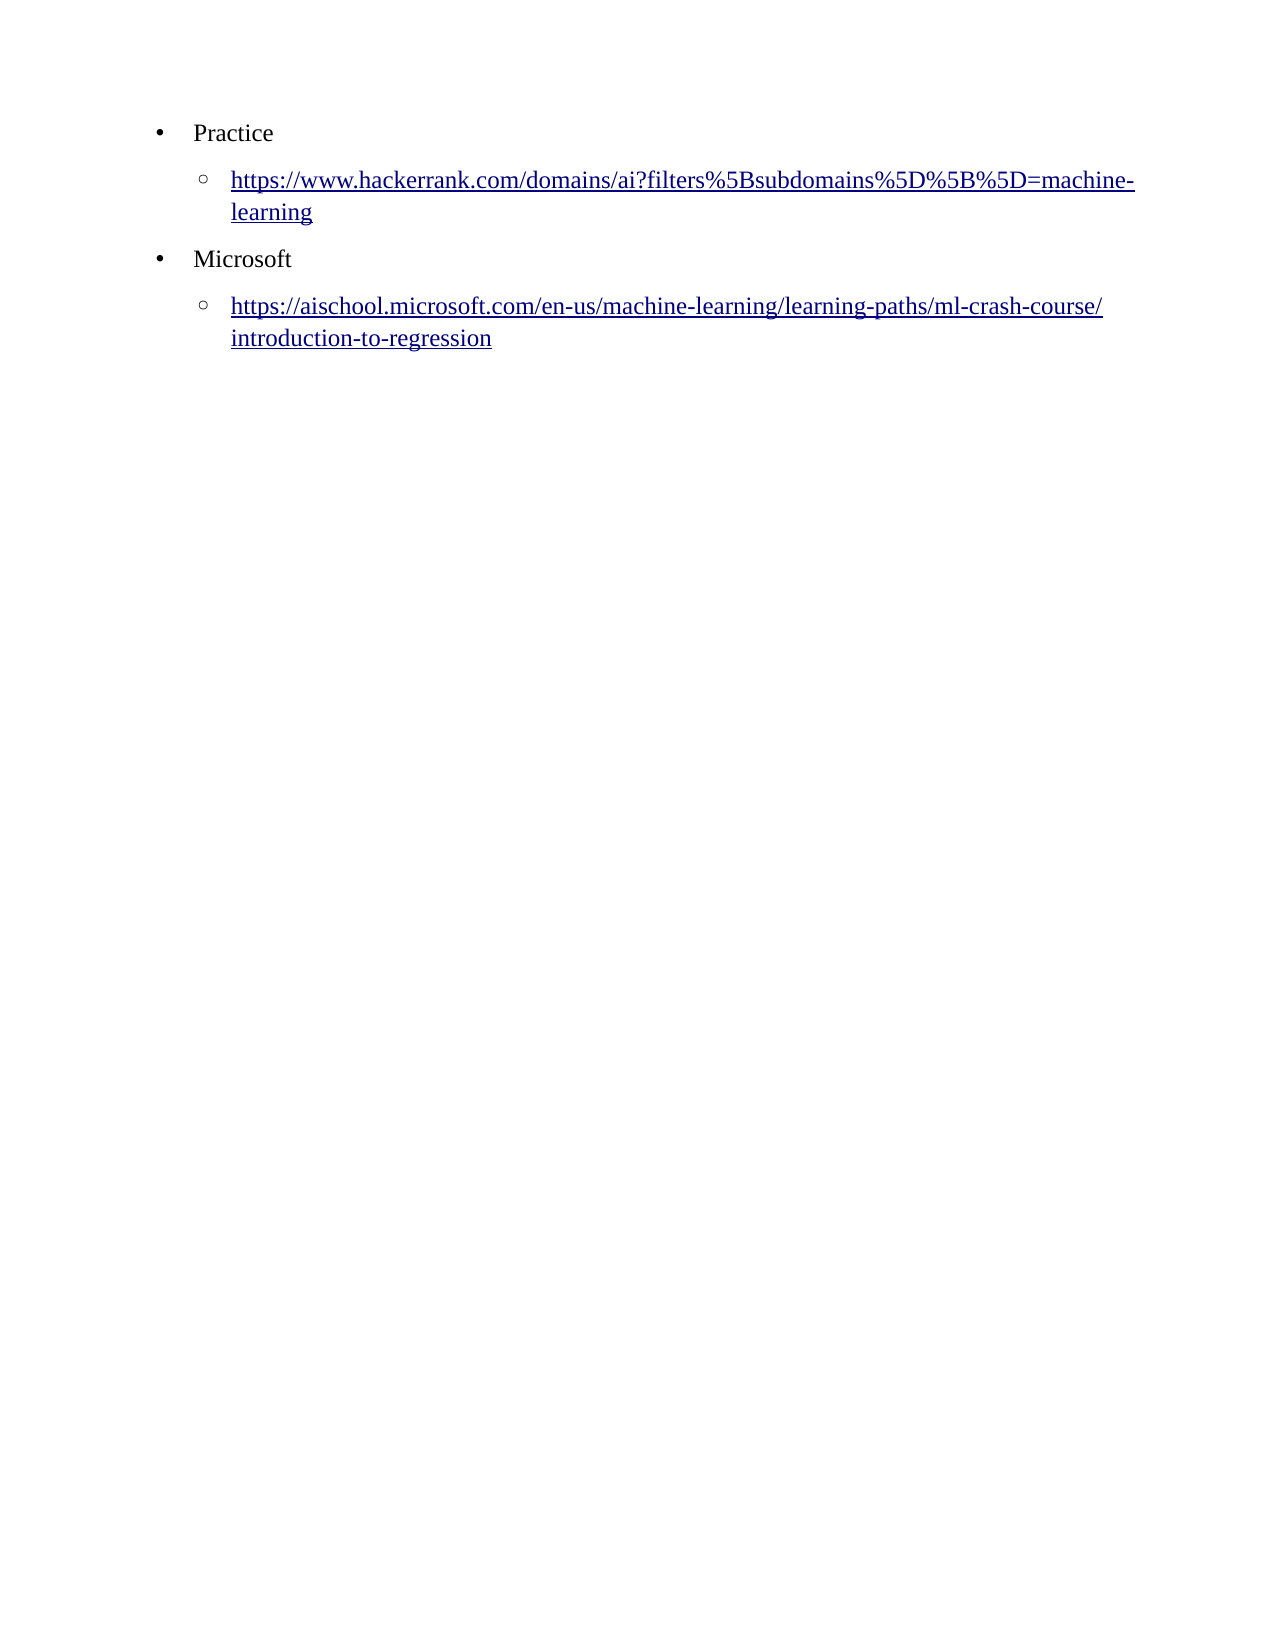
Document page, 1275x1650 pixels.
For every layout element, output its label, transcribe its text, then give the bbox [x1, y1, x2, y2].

list Microsoft [156, 244, 1157, 273]
list https://aischool.microsoft.com/en-us/machine-learning/learning-paths/ml-crash-course/introduction-to-regression [193, 291, 1157, 352]
list https://www.hackerrank.com/domains/ai?filters%5Bsubdomains%5D%5B%5D=machine-learning [193, 165, 1157, 226]
list Practice [156, 118, 1157, 147]
